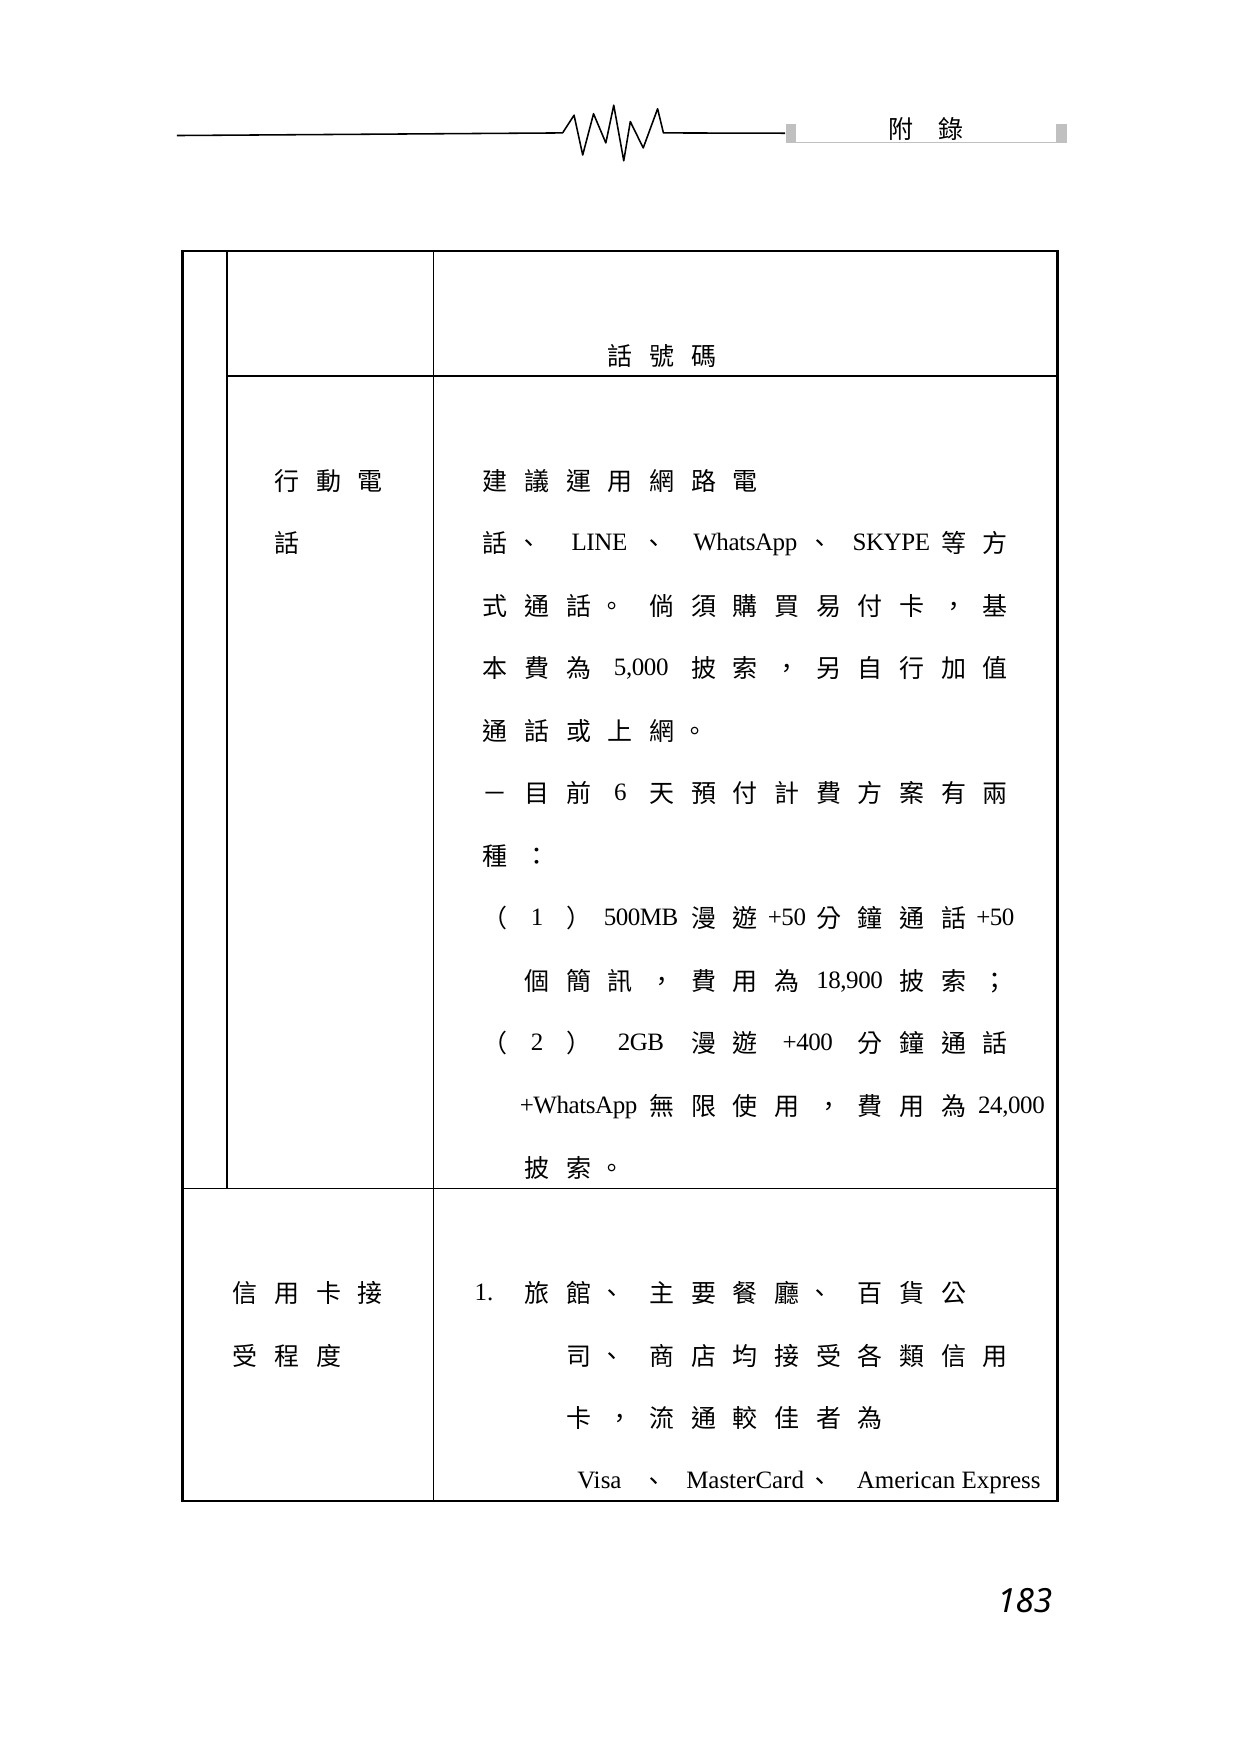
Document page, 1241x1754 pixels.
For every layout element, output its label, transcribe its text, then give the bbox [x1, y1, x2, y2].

table_cell 信用卡接受程度 [184, 1189, 433, 1500]
table_cell 旅館、主要餐廳、百貨公司、商店均接受各類信用卡，流通較佳者為Visa、MasterCard、American Express [434, 1189, 1056, 1500]
table_cell 話號碼 [434, 252, 1056, 375]
table_cell [228, 252, 433, 375]
table_cell 建議運用網路電話、LINE、WhatsApp、SKYPE等方式通話。倘須購買易付卡，基本費為5,000披索，另自行加值通話或上網。 －目前6天預付計費方案有兩種： （1）500MB漫遊+50分鐘通話+50個簡訊，費用為18,900披索； （2）2GB漫遊+400分鐘通話+WhatsApp無限使用，費用為24,000披索。 [434, 377, 1056, 1188]
table_cell [184, 252, 226, 1188]
table_cell 行動電話 [228, 377, 433, 1188]
